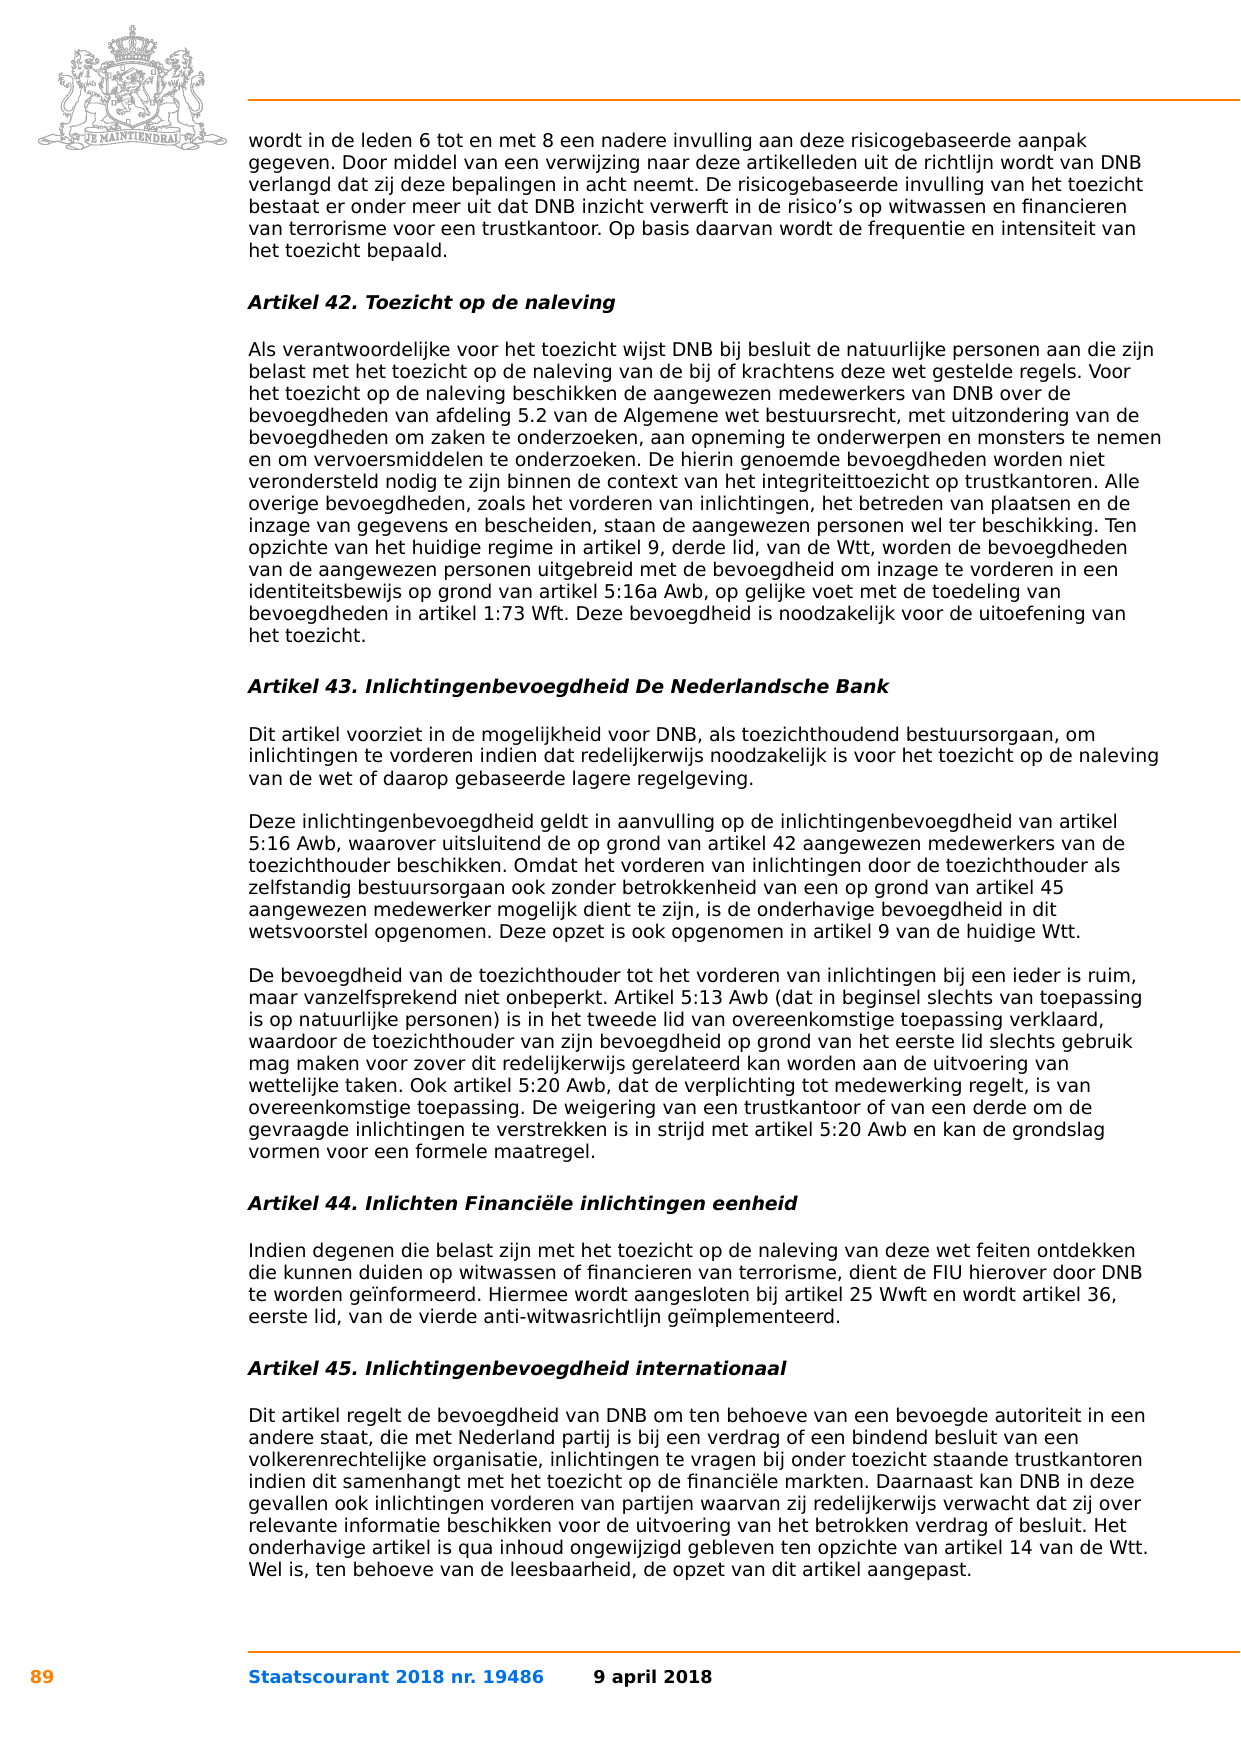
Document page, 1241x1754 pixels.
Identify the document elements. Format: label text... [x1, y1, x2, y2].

text Indien degenen die belast zijn met het toezicht op de naleving van deze wet feiten ontdekken die kunnen duiden op witwassen of financieren van terrorisme, dient de FIU hierover door DNB te worden geïnformeerd. Hiermee wordt aangesloten bij artikel 25 Wwft en wordt artikel 36, eerste lid, van de vierde anti-witwasrichtlijn geïmplementeerd. [248, 1240, 1163, 1328]
text Deze inlichtingenbevoegdheid geldt in aanvulling op de inlichtingenbevoegdheid van artikel 5:16 Awb, waarover uitsluitend de op grond van artikel 42 aangewezen medewerkers van de toezichthouder beschikken. Omdat het vorderen van inlichtingen door de toezichthouder als zelfstandig bestuursorgaan ook zonder betrokkenheid van een op grond van artikel 45 aangewezen medewerker mogelijk dient te zijn, is de onderhavige bevoegdheid in dit wetsvoorstel opgenomen. Deze opzet is ook opgenomen in artikel 9 van de huidige Wtt. [248, 811, 1163, 943]
text wordt in de leden 6 tot en met 8 een nadere invulling aan deze risicogebaseerde aanpak gegeven. Door middel van een verwijzing naar deze artikelleden uit de richtlijn wordt van DNB verlangd dat zij deze bepalingen in acht neemt. De risicogebaseerde invulling van het toezicht bestaat er onder meer uit dat DNB inzicht verwerft in de risico’s op witwassen en financieren van terrorisme voor een trustkantoor. Op basis daarvan wordt de frequentie en intensiteit van het toezicht bepaald. [248, 130, 1163, 262]
subtitle Artikel 45. Inlichtingenbevoegdheid internationaal [248, 1358, 1163, 1380]
picture [38, 25, 227, 150]
text Dit artikel voorziet in de mogelijkheid voor DNB, als toezichthoudend bestuursorgaan, om inlichtingen te vorderen indien dat redelijkerwijs noodzakelijk is voor het toezicht op de naleving van de wet of daarop gebaseerde lagere regelgeving. [248, 723, 1163, 789]
subtitle Artikel 42. Toezicht op de naleving [248, 292, 1163, 314]
subtitle Artikel 43. Inlichtingenbevoegdheid De Nederlandsche Bank [248, 676, 1163, 698]
text De bevoegdheid van de toezichthouder tot het vorderen van inlichtingen bij een ieder is ruim, maar vanzelfsprekend niet onbeperkt. Artikel 5:13 Awb (dat in beginsel slechts van toepassing is op natuurlijke personen) is in het tweede lid van overeenkomstige toepassing verklaard, waardoor de toezichthouder van zijn bevoegdheid op grond van het eerste lid slechts gebruik mag maken voor zover dit redelijkerwijs gerelateerd kan worden aan de uitvoering van wettelijke taken. Ook artikel 5:20 Awb, dat de verplichting tot medewerking regelt, is van overeenkomstige toepassing. De weigering van een trustkantoor of van een derde om de gevraagde inlichtingen te verstrekken is in strijd met artikel 5:20 Awb en kan de grondslag vormen voor een formele maatregel. [248, 965, 1163, 1163]
text Dit artikel regelt de bevoegdheid van DNB om ten behoeve van een bevoegde autoriteit in een andere staat, die met Nederland partij is bij een verdrag of een bindend besluit van een volkerenrechtelijke organisatie, inlichtingen te vragen bij onder toezicht staande trustkantoren indien dit samenhangt met het toezicht op de financiële markten. Daarnaast kan DNB in deze gevallen ook inlichtingen vorderen van partijen waarvan zij redelijkerwijs verwacht dat zij over relevante informatie beschikken voor de uitvoering van het betrokken verdrag of besluit. Het onderhavige artikel is qua inhoud ongewijzigd gebleven ten opzichte van artikel 14 van de Wtt. Wel is, ten behoeve van de leesbaarheid, de opzet van dit artikel aangepast. [248, 1405, 1163, 1581]
text Als verantwoordelijke voor het toezicht wijst DNB bij besluit de natuurlijke personen aan die zijn belast met het toezicht op de naleving van de bij of krachtens deze wet gestelde regels. Voor het toezicht op de naleving beschikken de aangewezen medewerkers van DNB over de bevoegdheden van afdeling 5.2 van de Algemene wet bestuursrecht, met uitzondering van de bevoegdheden om zaken te onderzoeken, aan opneming te onderwerpen en monsters te nemen en om vervoersmiddelen te onderzoeken. De hierin genoemde bevoegdheden worden niet verondersteld nodig te zijn binnen de context van het integriteittoezicht op trustkantoren. Alle overige bevoegdheden, zoals het vorderen van inlichtingen, het betreden van plaatsen en de inzage van gegevens en bescheiden, staan de aangewezen personen wel ter beschikking. Ten opzichte van het huidige regime in artikel 9, derde lid, van de Wtt, worden de bevoegdheden van de aangewezen personen uitgebreid met de bevoegdheid om inzage te vorderen in een identiteitsbewijs op grond van artikel 5:16a Awb, op gelijke voet met de toedeling van bevoegdheden in artikel 1:73 Wft. Deze bevoegdheid is noodzakelijk voor de uitoefening van het toezicht. [248, 339, 1163, 646]
subtitle Artikel 44. Inlichten Financiële inlichtingen eenheid [248, 1193, 1163, 1215]
